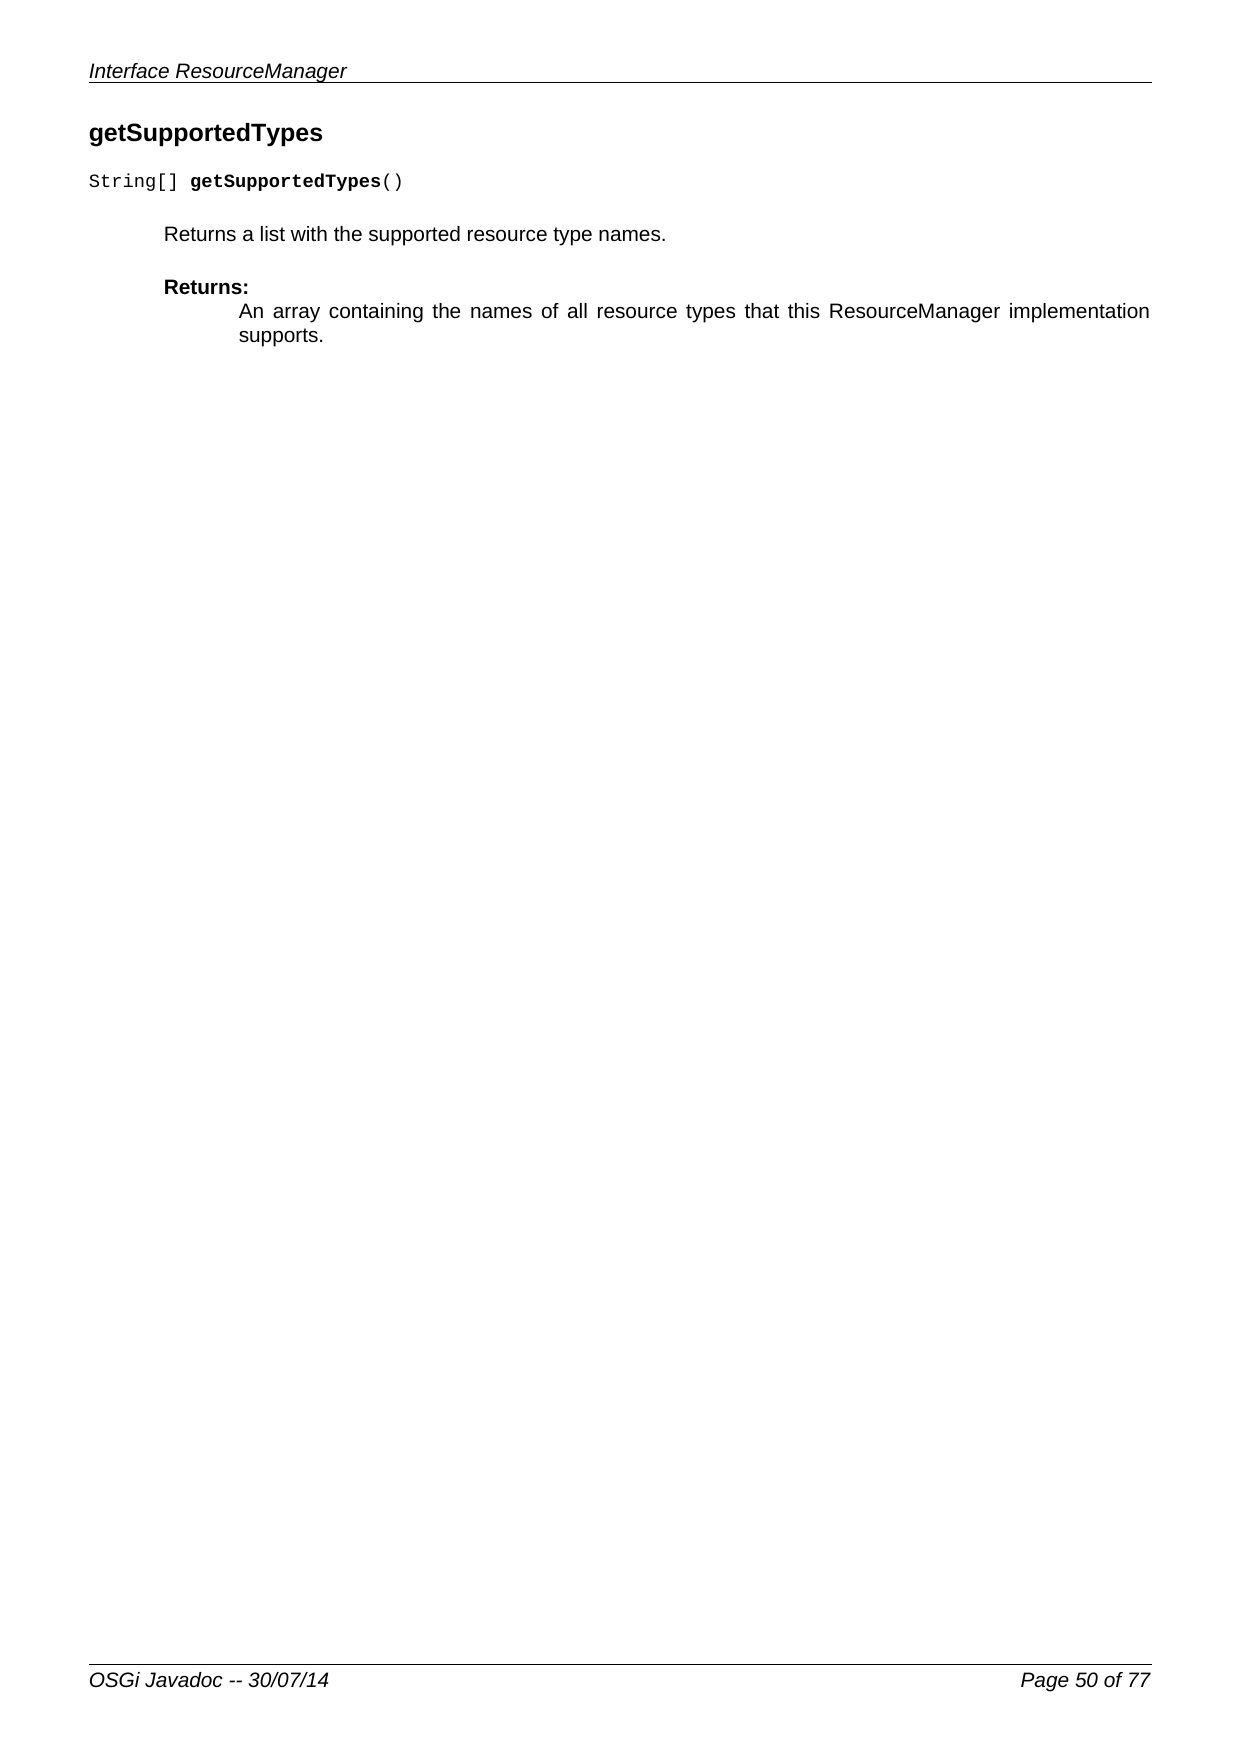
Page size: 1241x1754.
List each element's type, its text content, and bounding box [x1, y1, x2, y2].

text An array containing the names of all resource types that this ResourceManager implementation supports. [238, 299, 1152, 347]
text Returns: [163, 275, 1152, 299]
subtitle getSupportedTypes [88, 118, 1152, 147]
text Returns a list with the supported resource type names. [163, 222, 1152, 246]
text String[] getSupportedTypes() [88, 171, 1152, 193]
